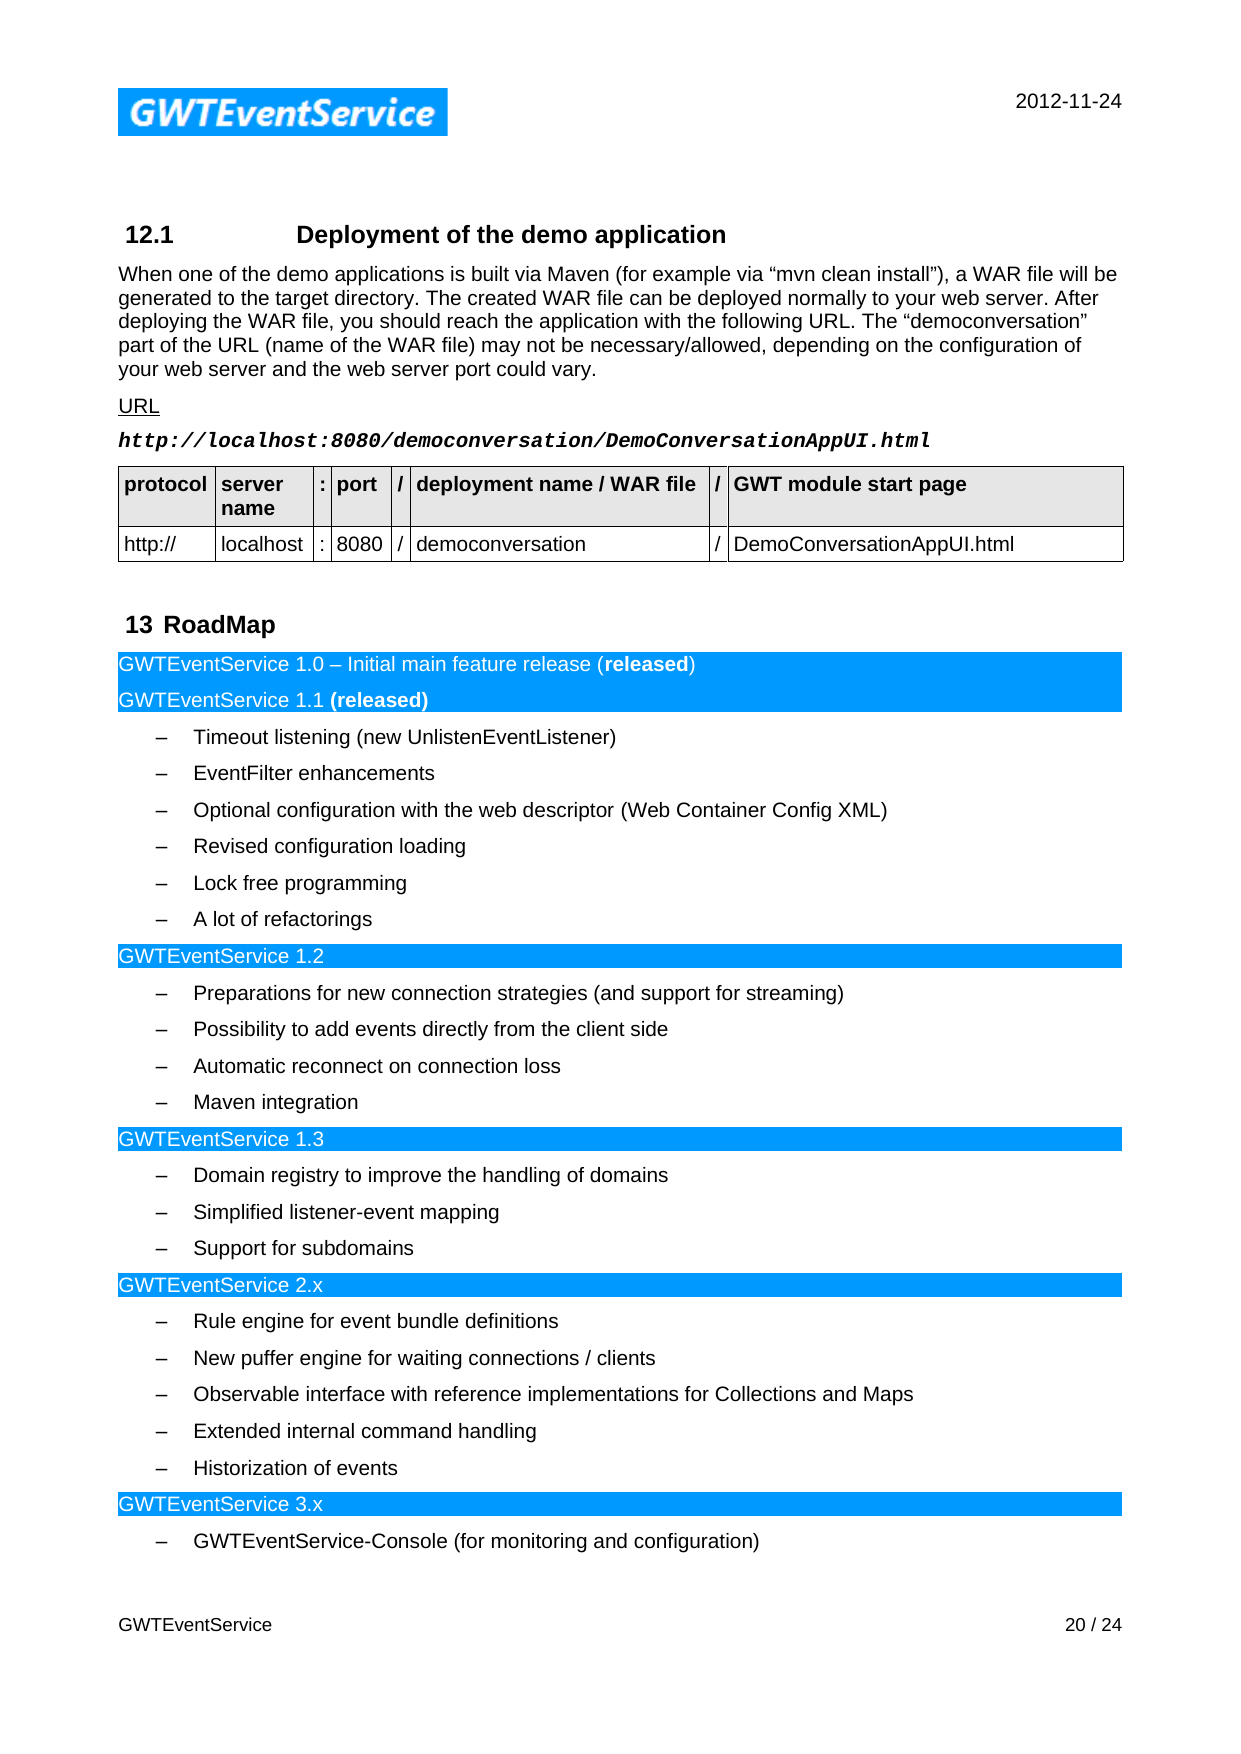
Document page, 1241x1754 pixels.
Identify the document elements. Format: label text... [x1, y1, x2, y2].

text GWTEventService 3.x [118, 1492, 1122, 1516]
list GWTEventService-Console (for monitoring and configuration) [156, 1528, 1122, 1552]
list Revised configuration loading [156, 834, 1122, 858]
list Historization of events [156, 1455, 1122, 1479]
table_cell http:// [119, 527, 215, 561]
text GWTEventService 1.3 [118, 1127, 1122, 1151]
table_header deployment name / WAR file [411, 467, 709, 526]
list Observable interface with reference implementations for Collections and Maps [156, 1382, 1122, 1406]
picture [118, 88, 448, 136]
subtitle Deployment of the demo application [118, 220, 1122, 249]
table_cell localhost [216, 527, 313, 561]
list Preparations for new connection strategies (and support for streaming) [156, 980, 1122, 1004]
table_header server name [216, 467, 313, 526]
table_cell : [314, 527, 331, 561]
text GWTEventService 1.2 [118, 944, 1122, 968]
list Lock free programming [156, 871, 1122, 895]
list Optional configuration with the web descriptor (Web Container Config XML) [156, 798, 1122, 822]
table_cell DemoConversationAppUI.html [729, 527, 1123, 561]
list Possibility to add events directly from the client side [156, 1017, 1122, 1041]
table_header port [332, 467, 391, 526]
list Timeout listening (new UnlistenEventListener) [156, 724, 1122, 748]
list EventFilter enhancements [156, 761, 1122, 785]
text http://localhost:8080/democonversation/DemoConversationAppUI.html [118, 430, 1122, 454]
table_header / [392, 467, 410, 526]
text GWTEventService 2.x [118, 1273, 1122, 1297]
table_header protocol [119, 467, 215, 526]
table_cell / [392, 527, 410, 561]
list Rule engine for event bundle definitions [156, 1309, 1122, 1333]
list Simplified listener-event mapping [156, 1199, 1122, 1224]
text URL [118, 394, 1122, 418]
text GWTEventService 1.0 – Initial main feature release (released) [118, 652, 1122, 676]
table_header GWT module start page [729, 467, 1123, 526]
table_cell / [710, 527, 727, 561]
list New puffer engine for waiting connections / clients [156, 1346, 1122, 1370]
table_header / [710, 467, 727, 526]
table_cell democonversation [411, 527, 709, 561]
subtitle RoadMap [118, 610, 1122, 639]
list Domain registry to improve the handling of domains [156, 1163, 1122, 1187]
list Maven integration [156, 1090, 1122, 1114]
text GWTEventService 1.1 (released) [118, 688, 1122, 712]
list Extended internal command handling [156, 1419, 1122, 1443]
list Support for subdomains [156, 1236, 1122, 1260]
table_cell 8080 [332, 527, 391, 561]
list A lot of refactorings [156, 907, 1122, 931]
list Automatic reconnect on connection loss [156, 1053, 1122, 1077]
table_header : [314, 467, 331, 526]
text When one of the demo applications is built via Maven (for example via “mvn clean install”), a WAR file will be generated to the target directory. The created WAR file can be deployed normally to your web server. After deploying the WAR file, you should reach the application with the following URL. The “democonversation” part of the URL (name of the WAR file) may not be necessary/allowed, depending on the configuration of your web server and the web server port could vary. [118, 261, 1122, 381]
